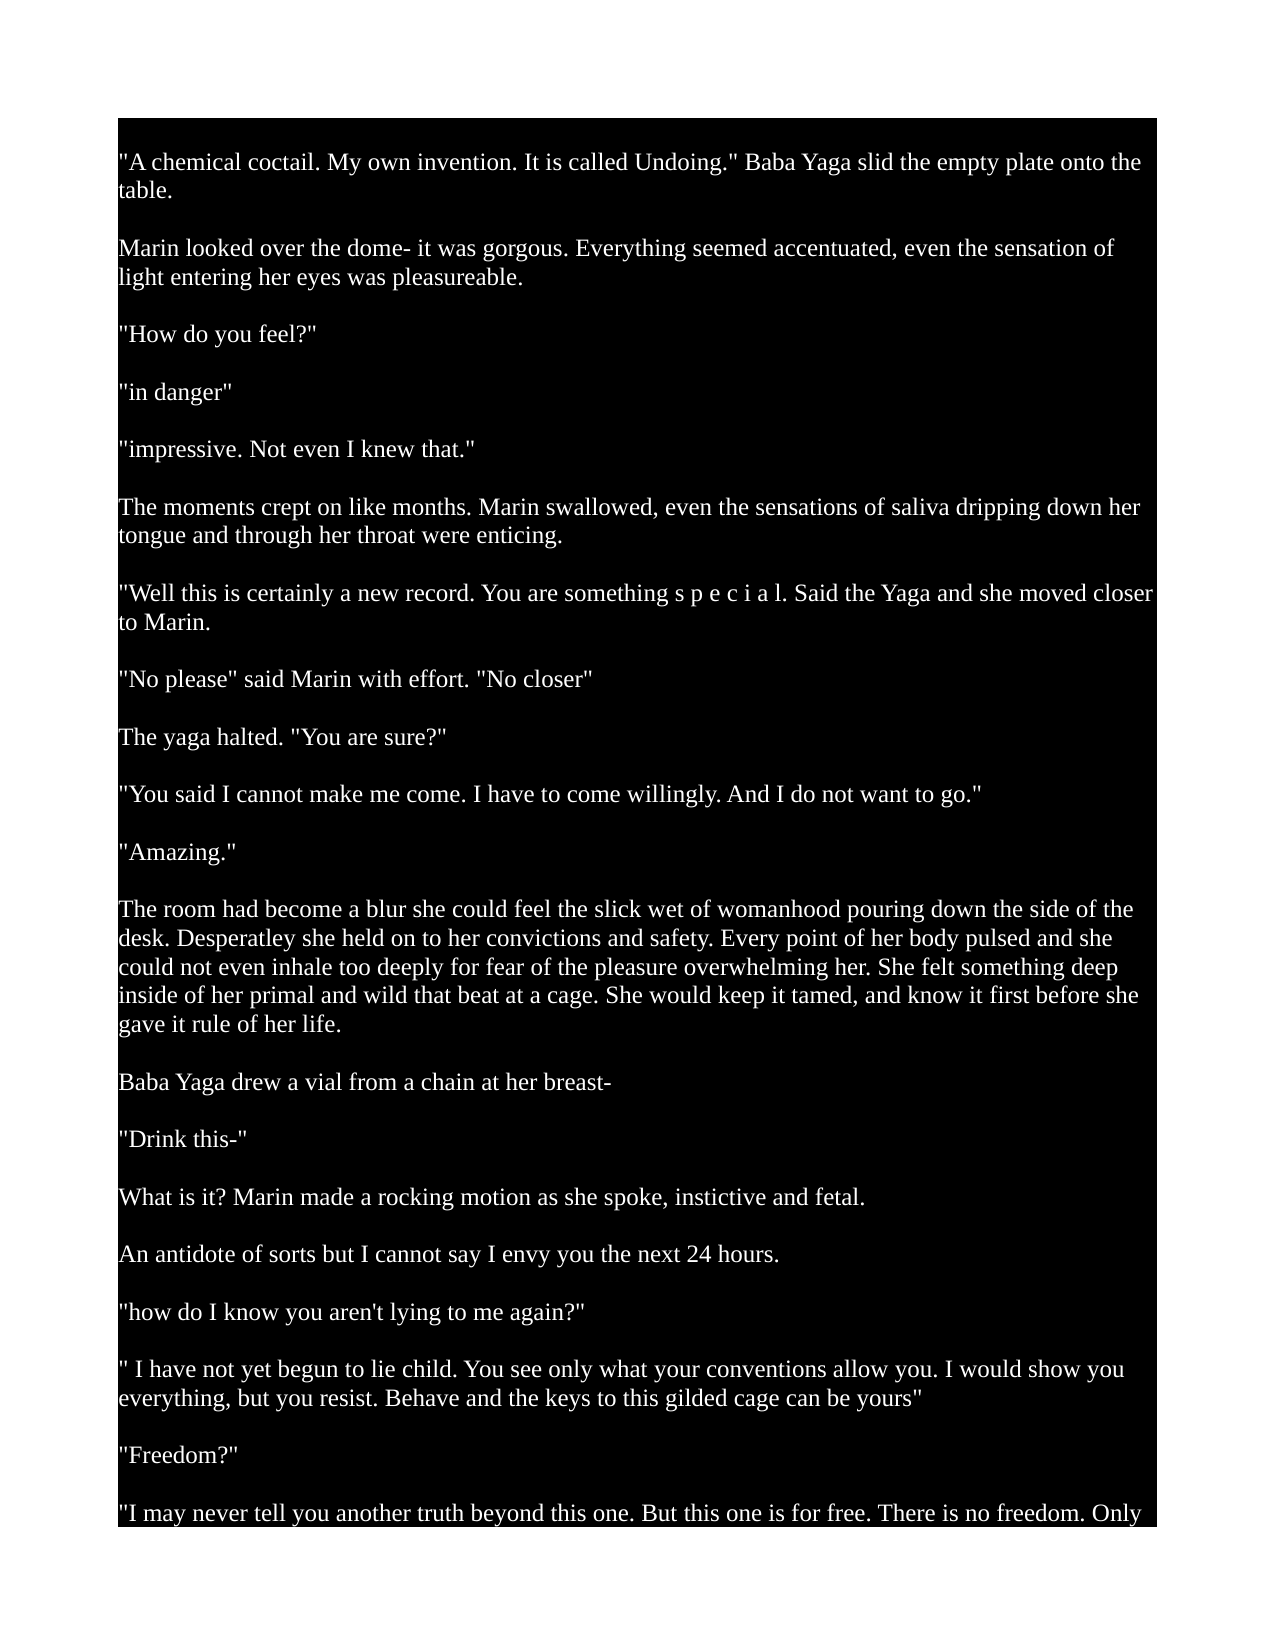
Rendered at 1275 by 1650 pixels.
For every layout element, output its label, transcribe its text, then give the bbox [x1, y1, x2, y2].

text The yaga halted. "You are sure?" [118, 722, 1157, 751]
text "A chemical coctail. My own invention. It is called Undoing." Baba Yaga slid the empty plate onto the table. [118, 118, 1157, 204]
text "how do I know you aren't lying to me again?" [118, 1297, 1157, 1326]
text "in danger" [118, 377, 1157, 406]
text "You said I cannot make me come. I have to come willingly. And I do not want to go." "Amazing." [118, 779, 1157, 866]
text "Freedom?" "I may never tell you another truth beyond this one. But this one is for free. There is no freedom. Only [118, 1441, 1157, 1527]
text " I have not yet begun to lie child. You see only what your conventions allow you. I would show you everything, but you resist. Behave and the keys to this gilded cage can be yours" [118, 1354, 1157, 1412]
text "Drink this-" [118, 1124, 1157, 1153]
text "No please" said Marin with effort. "No closer" [118, 664, 1157, 693]
text What is it? Marin made a rocking motion as she spoke, instictive and fetal. [118, 1182, 1157, 1211]
text The moments crept on like months. Marin swallowed, even the sensations of saliva dripping down her tongue and through her throat were enticing. [118, 492, 1157, 549]
text The room had become a blur she could feel the slick wet of womanhood pouring down the side of the desk. Desperatley she held on to her convictions and safety. Every point of her body pulsed and she could not even inhale too deeply for fear of the pleasure overwhelming her. She felt something deep inside of her primal and wild that beat at a cage. She would keep it tamed, and know it first before she gave it rule of her life. [118, 894, 1157, 1038]
text "Well this is certainly a new record. You are something s p e c i a l. Said the Yaga and she moved closer to Marin. [118, 578, 1157, 636]
text Baba Yaga drew a vial from a chain at her breast- [118, 1067, 1157, 1096]
text Marin looked over the dome- it was gorgous. Everything seemed accentuated, even the sensation of light entering her eyes was pleasureable. [118, 233, 1157, 291]
text "impressive. Not even I knew that." [118, 434, 1157, 463]
text An antidote of sorts but I cannot say I envy you the next 24 hours. [118, 1239, 1157, 1268]
text "How do you feel?" [118, 319, 1157, 348]
